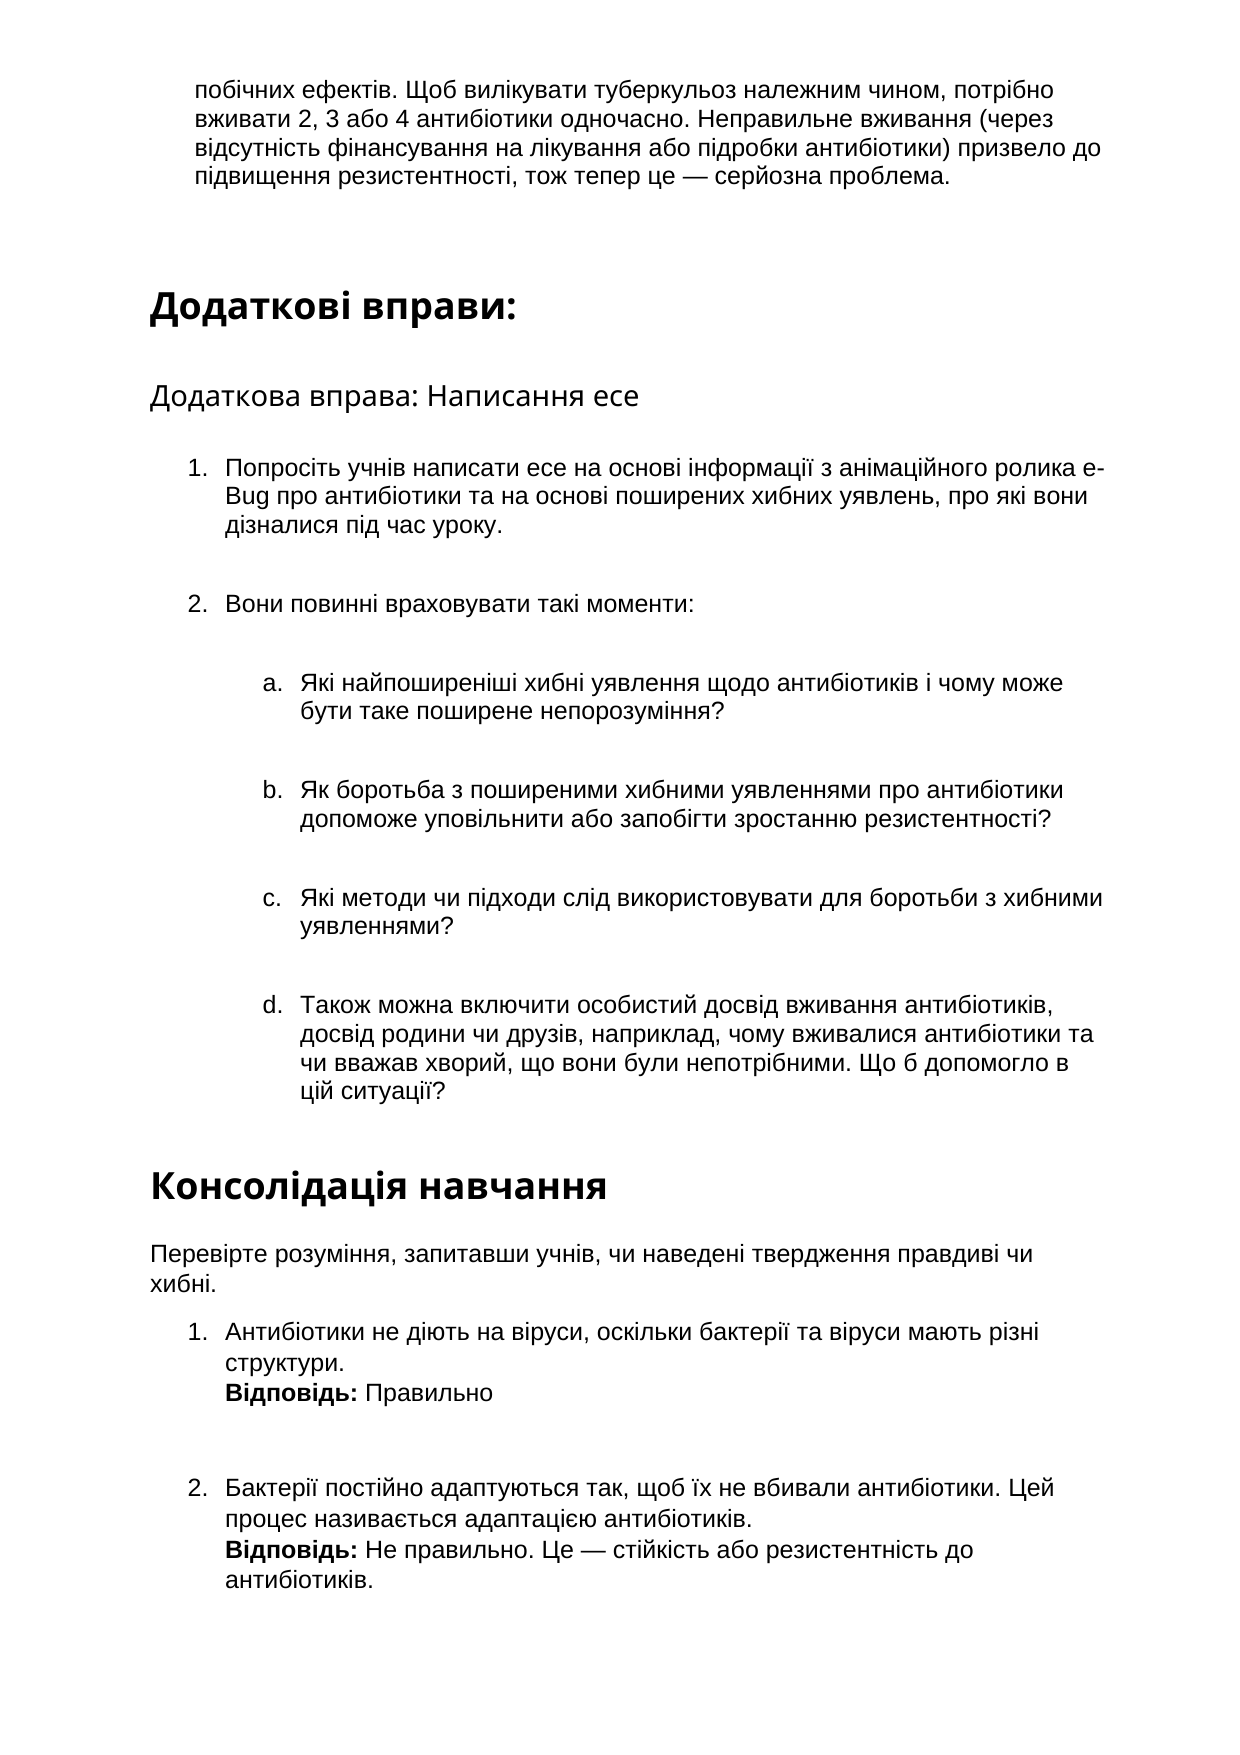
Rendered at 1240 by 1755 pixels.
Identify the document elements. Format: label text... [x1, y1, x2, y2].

list Які найпоширеніші хибні уявлення щодо антибіотиків і чому може бути таке поширене непорозуміння? [262, 667, 1107, 725]
list Як боротьба з поширеними хибними уявленнями про антибіотики допоможе уповільнити або запобігти зростанню резистентності? [262, 775, 1107, 832]
text Перевірте розуміння, запитавши учнів, чи наведені твердження правдиві чи хибні. [150, 1239, 1107, 1298]
list Вони повинні враховувати такі моменти: [187, 589, 1107, 617]
list Які методи чи підходи слід використовувати для боротьби з хибними уявленнями? [262, 882, 1107, 940]
subtitle Додаткові вправи: [150, 279, 1107, 330]
list Також можна включити особистий досвід вживання антибіотиків, досвід родини чи друзів, наприклад, чому вживалися антибіотики та чи вважав хворий, що вони були непотрібними. Що б допомогло в цій ситуації? [262, 990, 1107, 1105]
list Попросіть учнів написати есе на основі інформації з анімаційного ролика e-Bug про антибіотики та на основі поширених хибних уявлень, про які вони дізналися під час уроку. [187, 452, 1107, 539]
subtitle Консолідація навчання [150, 1159, 1107, 1210]
list побічних ефектів. Щоб вилікувати туберкульоз належним чином, потрібно вживати 2, 3 або 4 антибіотики одночасно. Неправильне вживання (через відсутність фінансування на лікування або підробки антибіотики) призвело до підвищення резистентності, тож тепер це — серйозна проблема. [194, 75, 1107, 190]
list Антибіотики не діють на віруси, оскільки бактерії та віруси мають різні структури. [187, 1317, 1107, 1376]
list Відповідь: Правильно [225, 1378, 1107, 1407]
list Відповідь: Не правильно. Це — стійкість або резистентність до антибіотиків. [225, 1534, 1107, 1594]
subtitle Додаткова вправа: Написання есе [150, 375, 1107, 415]
list Бактерії постійно адаптуються так, щоб їх не вбивали антибіотики. Цей процес називається адаптацією антибіотиків. [187, 1473, 1107, 1533]
